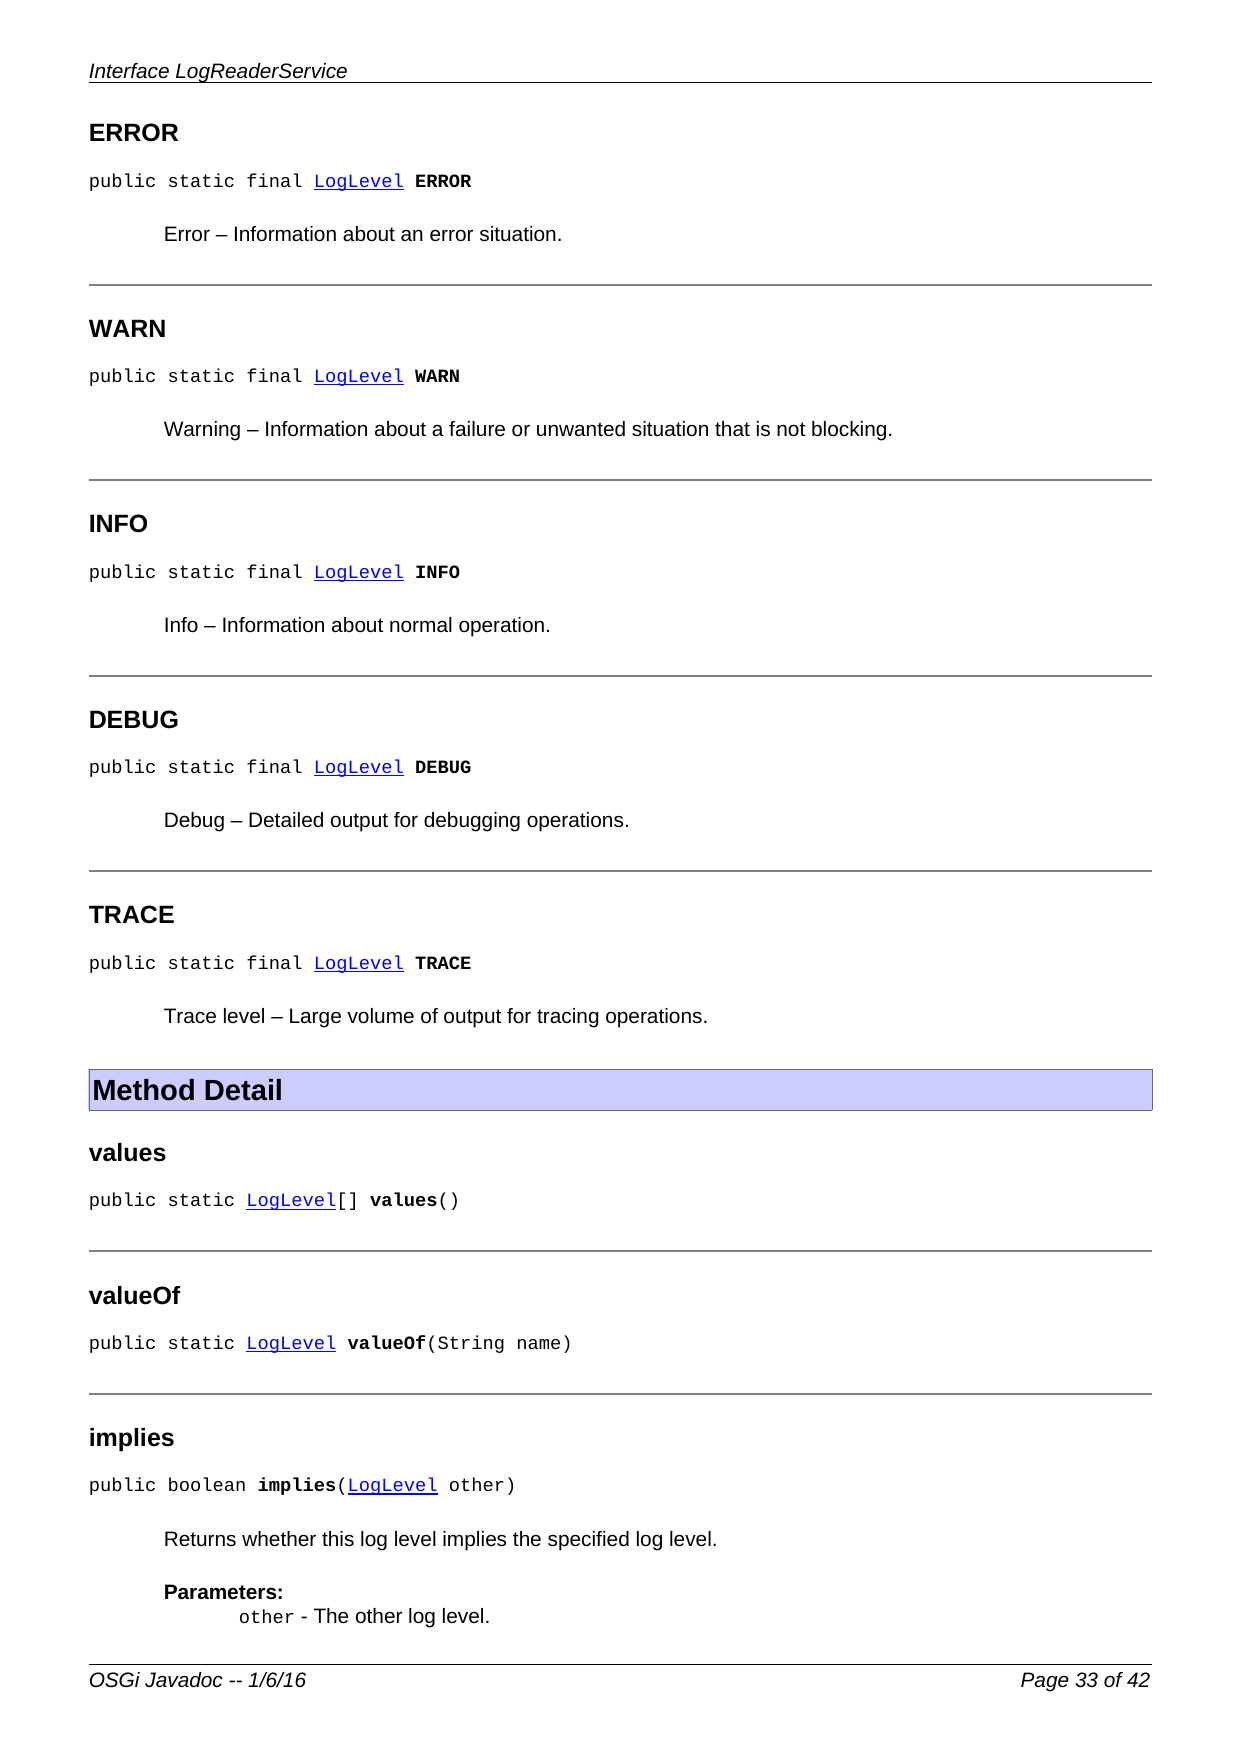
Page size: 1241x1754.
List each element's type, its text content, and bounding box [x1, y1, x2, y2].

text Error – Information about an error situation. [163, 222, 1152, 246]
text Warning – Information about a failure or unwanted situation that is not blocking. [163, 417, 1152, 441]
subtitle Method Detail [90, 1070, 1152, 1110]
text public boolean implies(LogLevel other) [88, 1476, 1152, 1497]
text Debug – Detailed output for debugging operations. [163, 808, 1152, 832]
subtitle INFO [88, 509, 1152, 538]
subtitle TRACE [88, 901, 1152, 929]
text Returns whether this log level implies the specified log level. [163, 1526, 1152, 1550]
subtitle WARN [88, 314, 1152, 343]
text public static LogLevel[] values() [88, 1191, 1152, 1212]
text public static LogLevel valueOf(String name) [88, 1333, 1152, 1355]
subtitle values [88, 1138, 1152, 1167]
text Info – Information about normal operation. [163, 613, 1152, 637]
text public static final LogLevel INFO [88, 562, 1152, 584]
text public static final LogLevel WARN [88, 367, 1152, 388]
text public static final LogLevel TRACE [88, 953, 1152, 975]
text Trace level – Large volume of output for tracing operations. [163, 1004, 1152, 1028]
subtitle implies [88, 1423, 1152, 1452]
subtitle ERROR [88, 118, 1152, 147]
subtitle valueOf [88, 1281, 1152, 1309]
text other - The other log level. [238, 1603, 1152, 1629]
text public static final LogLevel DEBUG [88, 758, 1152, 779]
text Parameters: [163, 1579, 1152, 1603]
subtitle DEBUG [88, 705, 1152, 734]
text public static final LogLevel ERROR [88, 171, 1152, 193]
